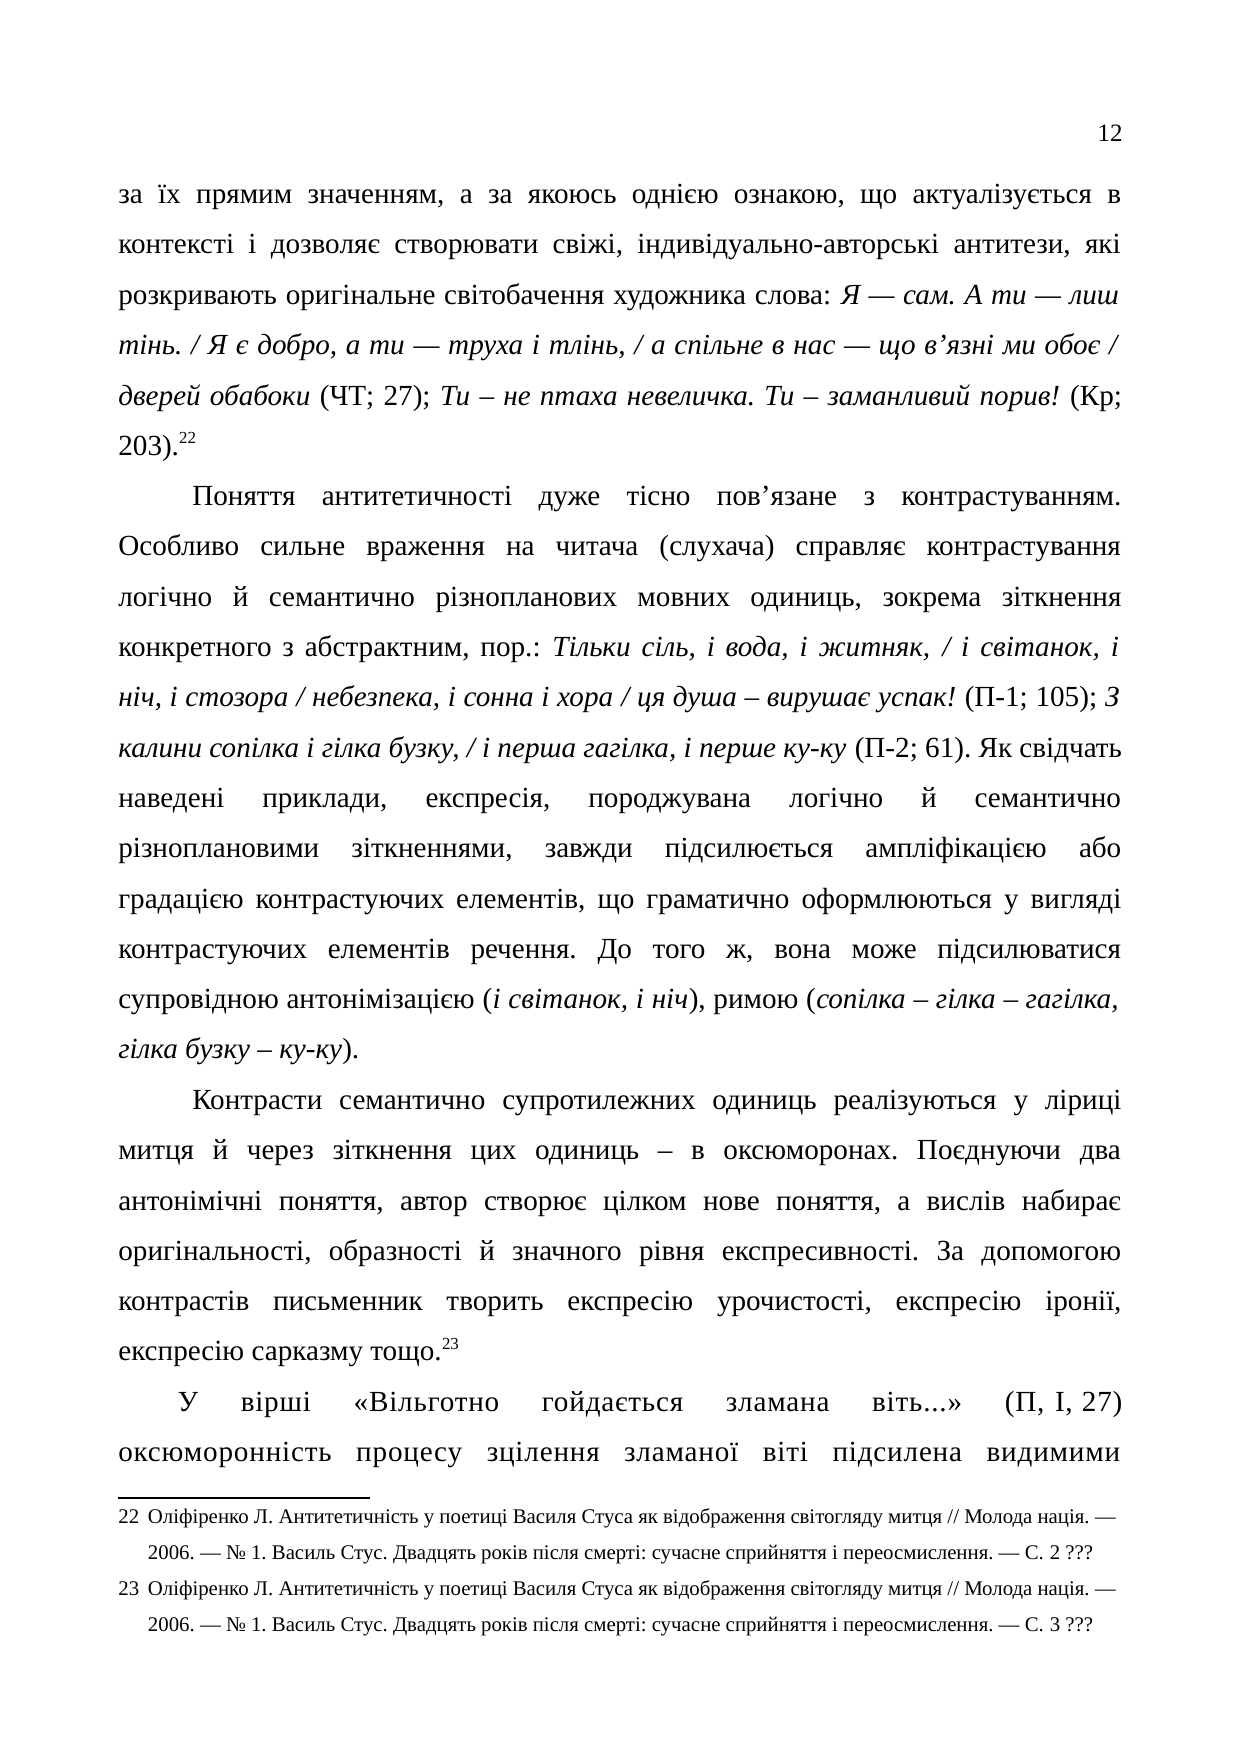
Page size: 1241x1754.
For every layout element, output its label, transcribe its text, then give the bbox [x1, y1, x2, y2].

text Поняття антитетичності дуже тісно пов’язане з контрастуванням. Особливо сильне враження на читача (слухача) справляє контрастування логічно й семантично різнопланових мовних одиниць, зокрема зіткнення конкретного з абстрактним, пор.: Тільки сіль, і вода, і житняк, / і світанок, і ніч, і стозора / небезпека, і сонна і хора / ця душа – вирушає успак! (П-1; 105); З калини сопілка і гілка бузку, / і перша гагілка, і перше ку-ку (П-2; 61). Як свідчать наведені приклади, експресія, породжувана логічно й семантично різноплановими зіткненнями, завжди підсилюється ампліфікацією або градацією контрастуючих елементів, що граматично оформлюються у вигляді контрастуючих елементів речення. До того ж, вона може підсилюватися супровідною антонімізацією (і світанок, і ніч), римою (сопілка – гілка – гагілка, гілка бузку – ку-ку). [118, 478, 1122, 1065]
text Контрасти семантично супротилежних одиниць реалізуються у ліриці митця й через зіткнення цих одиниць – в оксюморонах. Поєднуючи два антонімічні поняття, автор створює цілком нове поняття, а вислів набирає оригінальності, образності й значного рівня експресивності. За допомогою контрастів письменник творить експресію урочистості, експресію іронії, експресію сарказму тощо. [118, 1082, 1122, 1367]
text Оліфіренко Л. Антитетичність у поетиці Василя Стуса як відображення світогляду митця // Молода нація. — 2006. — № 1. Василь Стус. Двадцять років після смерті: сучасне сприйняття і переосмислення. — С. 2 ??? [118, 1504, 1122, 1564]
text У вірші «Вільготно гойдається зламана віть...» (П, І, 27) оксюморонність процесу зцілення зламаної віті підсилена видимими [118, 1384, 1122, 1468]
text Оліфіренко Л. Антитетичність у поетиці Василя Стуса як відображення світогляду митця // Молода нація. — 2006. — № 1. Василь Стус. Двадцять років після смерті: сучасне сприйняття і переосмислення. — С. 3 ??? [118, 1576, 1122, 1636]
text за їх прямим значенням, а за якоюсь однією ознакою, що актуалізується в контексті і дозволяє створювати свіжі, індивідуально-авторські антитези, які розкривають оригінальне світобачення художника слова: Я — сам. А ти — лиш тінь. / Я є добро, а ти — труха і тлінь, / а спільне в нас — що в’язні ми обоє / дверей обабоки (ЧТ; 27); Ти – не птаха невеличка. Ти – заманливий порив! (Кр; 203). [118, 176, 1122, 461]
